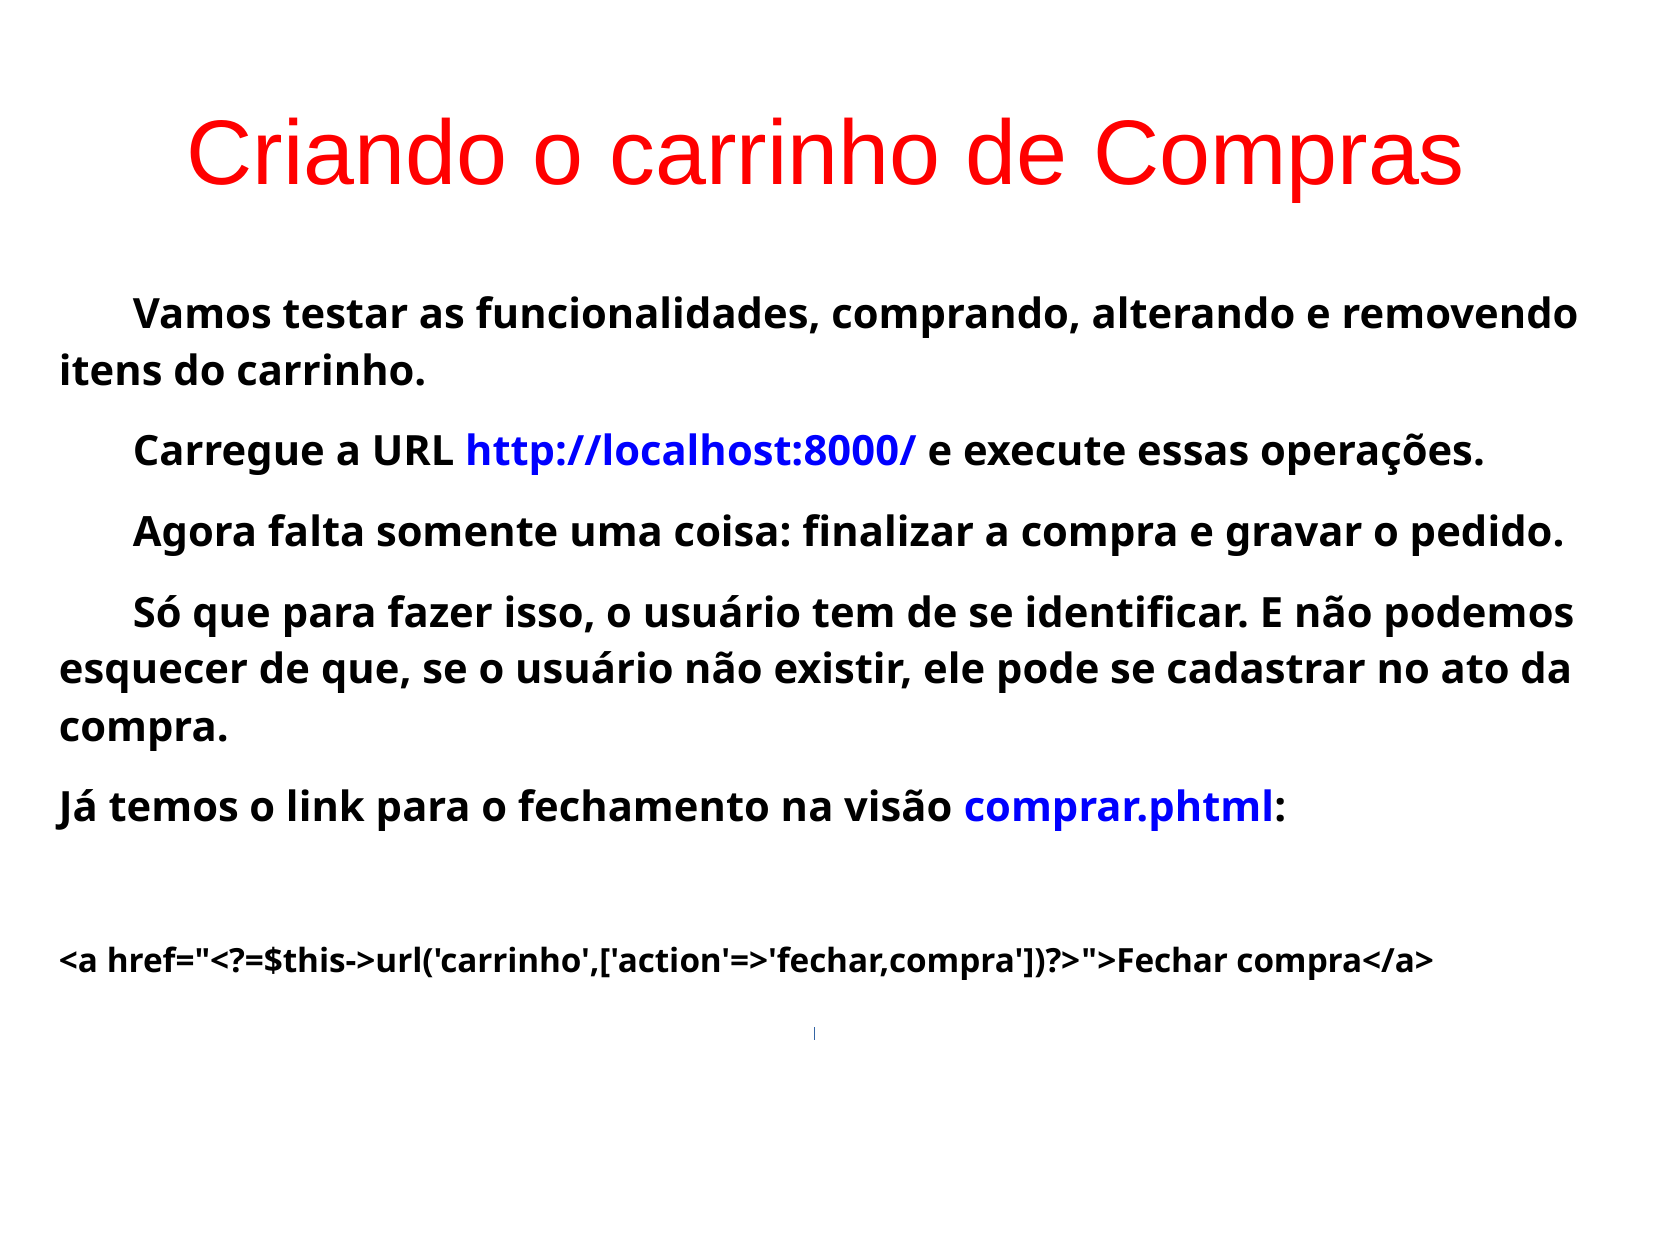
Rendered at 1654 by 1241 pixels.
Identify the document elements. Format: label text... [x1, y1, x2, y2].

title Criando o carrinho de Compras [82, 49, 1571, 257]
list Vamos testar as funcionalidades, comprando, alterando e removendo itens do carrinho. Carregue a URL http://localhost:8000/ e execute essas operações. Agora falta somente uma coisa: finalizar a compra e gravar o pedido. Só que para fazer isso, o usuário tem de se identificar. E não podemos esquecer de que, se o usuário não existir, ele pode se cadastrar no ato da compra. Já temos o link para o fechamento na visão comprar.phtml: <a href="<?=$this->url('carrinho',['action'=>'fechar,compra'])?>">Fechar compra</a> [59, 283, 1607, 1182]
